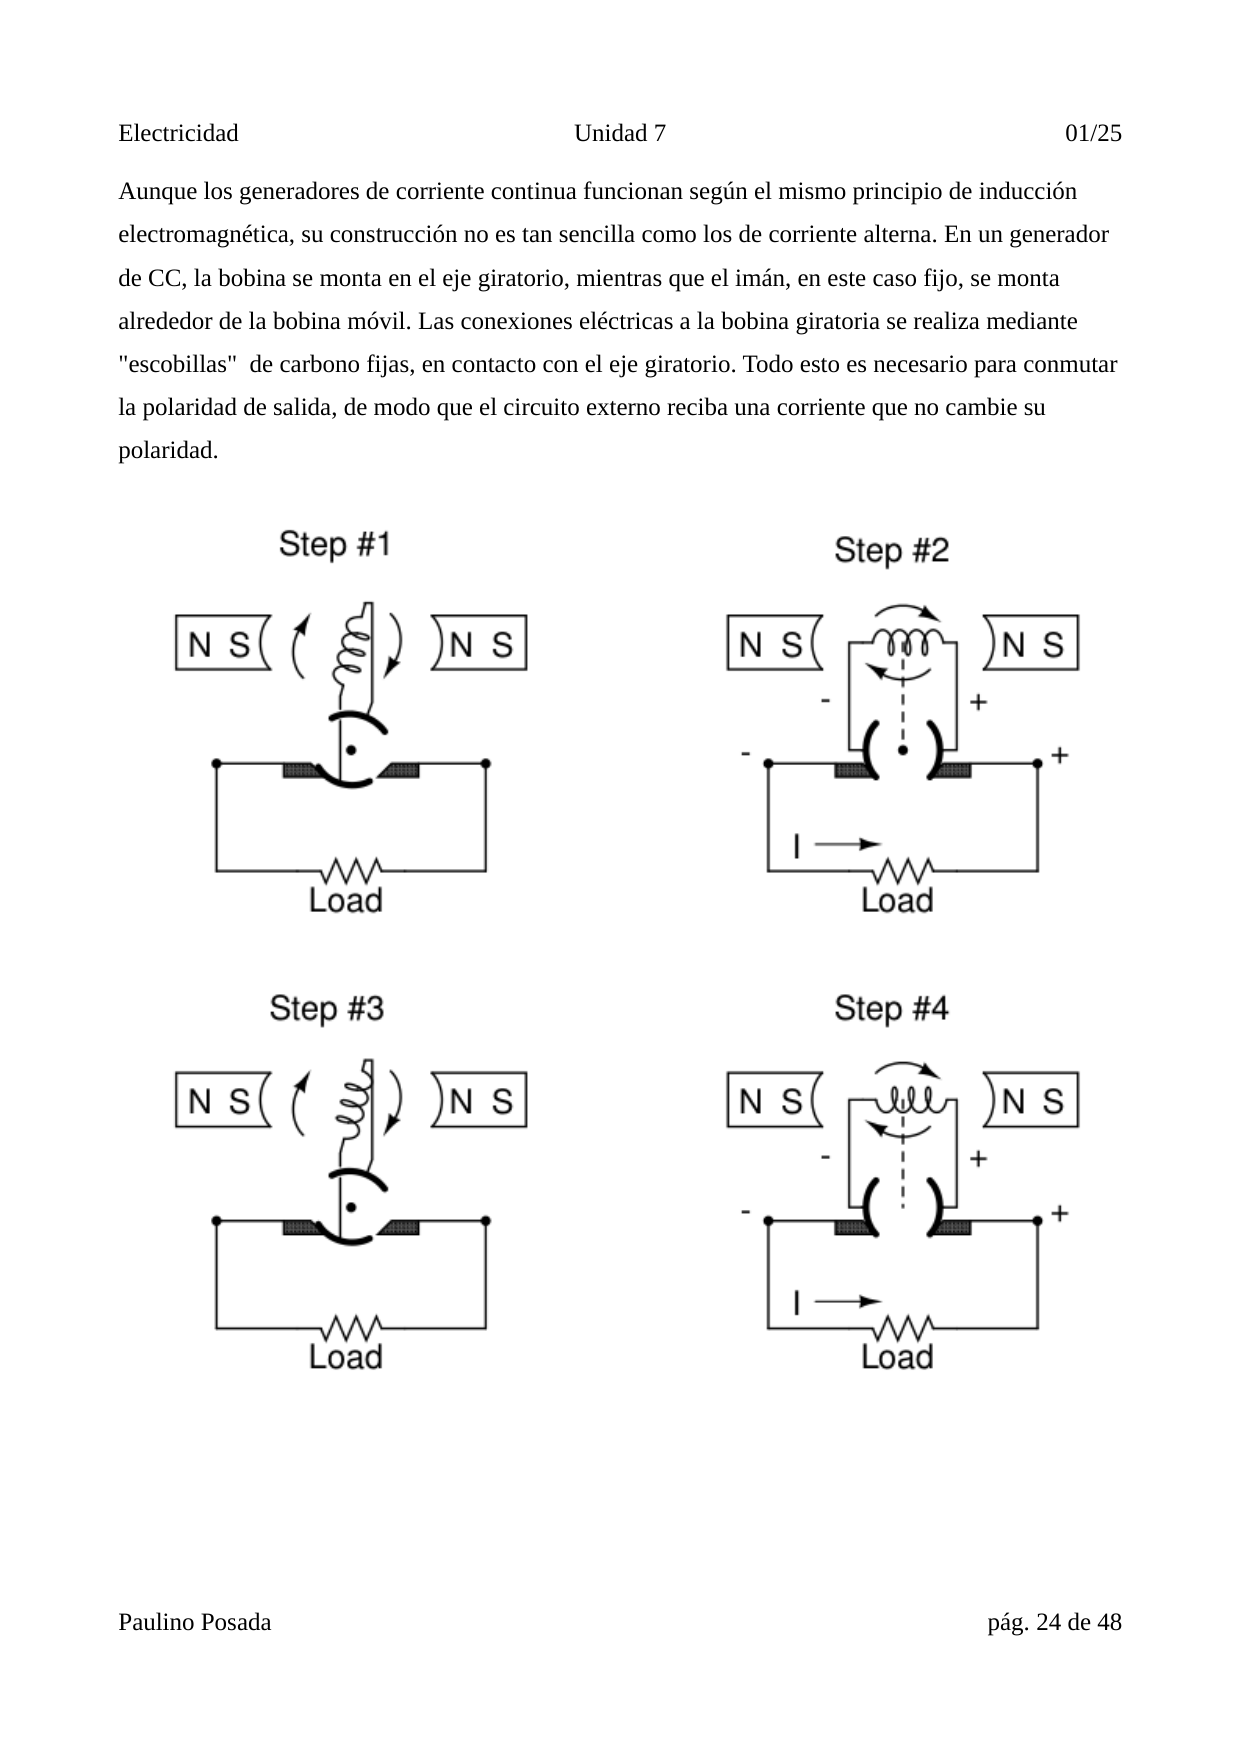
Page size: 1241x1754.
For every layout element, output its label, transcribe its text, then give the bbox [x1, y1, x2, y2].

picture [138, 521, 1102, 1381]
text Aunque los generadores de corriente continua funcionan según el mismo principio de inducción electromagnética, su construcción no es tan sencilla como los de corriente alterna. En un generador de CC, la bobina se monta en el eje giratorio, mientras que el imán, en este caso fijo, se monta alrededor de la bobina móvil. Las conexiones eléctricas a la bobina giratoria se realiza mediante "escobillas" de carbono fijas, en contacto con el eje giratorio. Todo esto es necesario para conmutar la polaridad de salida, de modo que el circuito externo reciba una corriente que no cambie su polaridad. [118, 176, 1122, 464]
